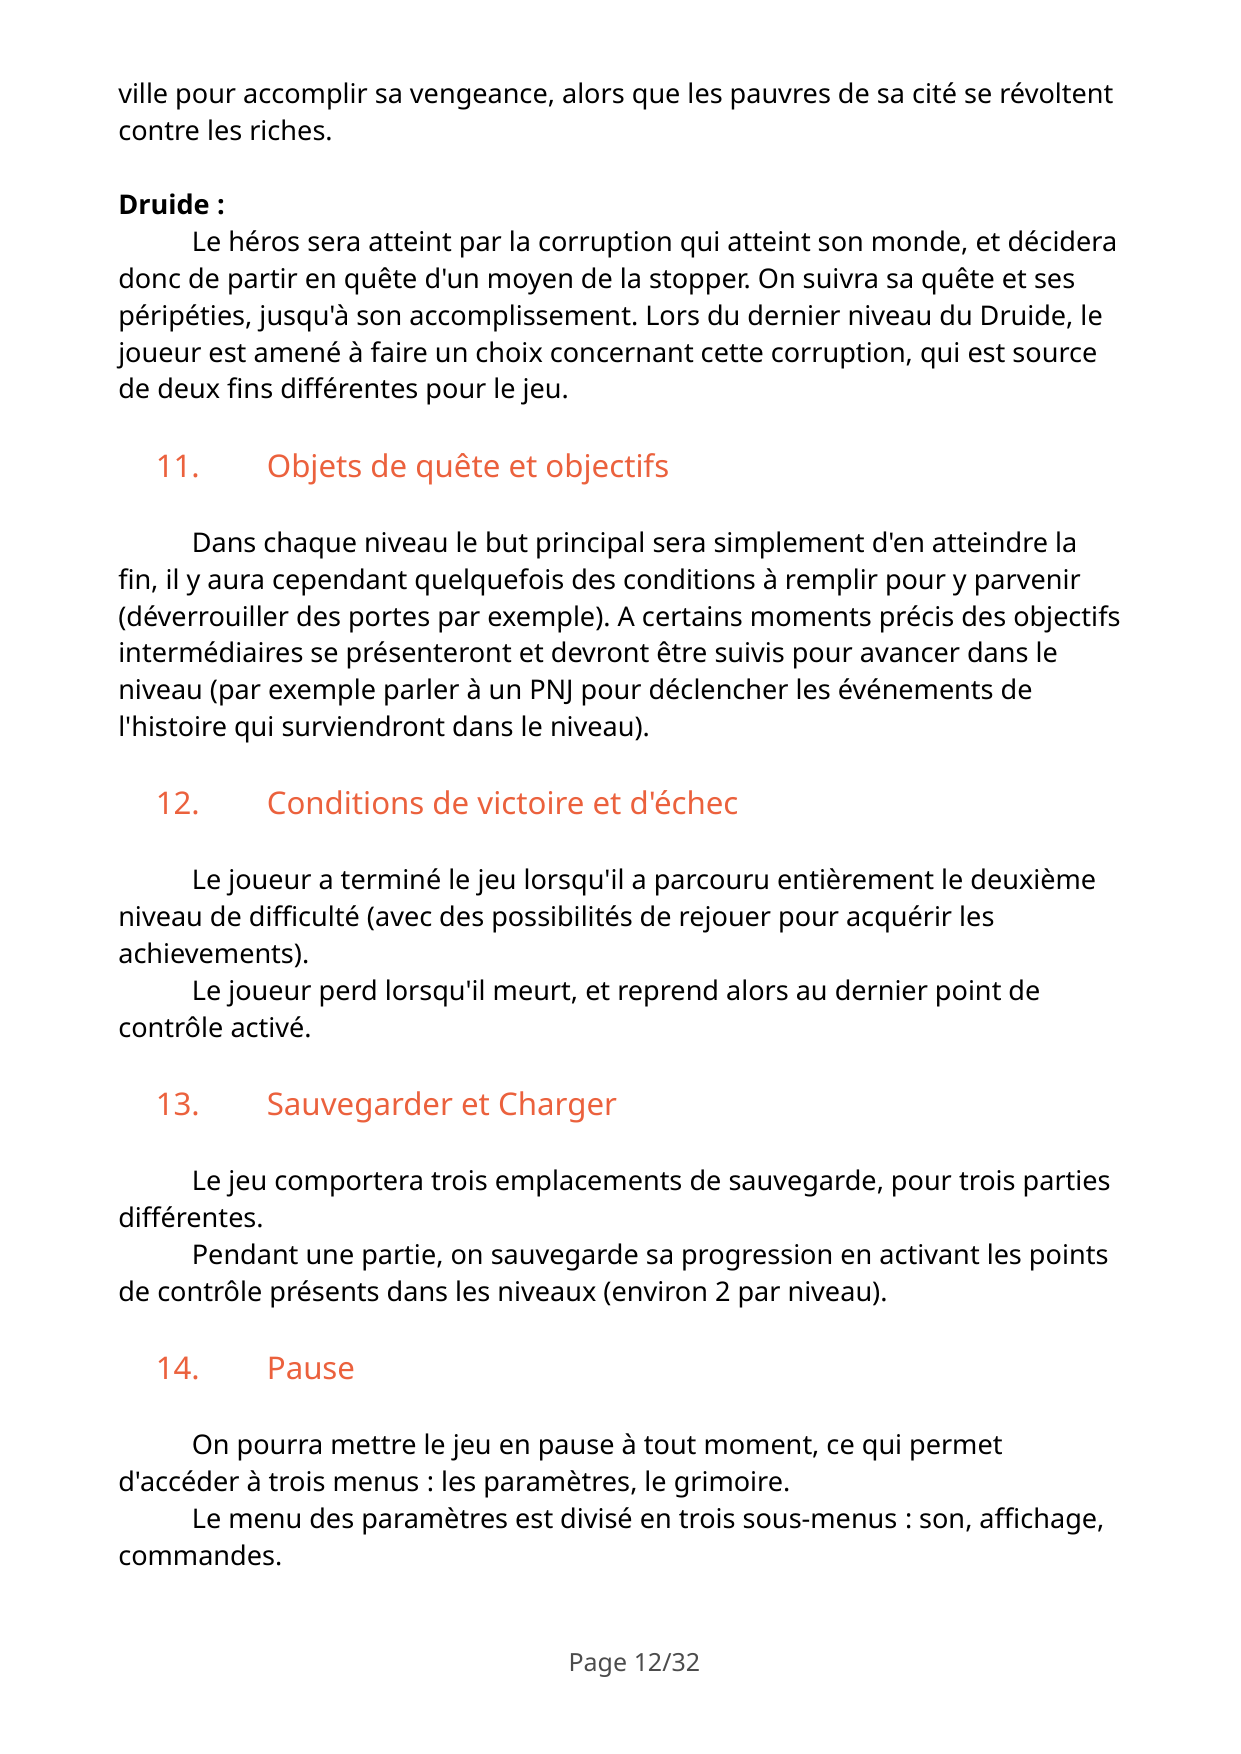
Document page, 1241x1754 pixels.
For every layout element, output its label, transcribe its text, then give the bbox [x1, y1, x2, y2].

text Le jeu comportera trois emplacements de sauvegarde, pour trois parties différentes. [118, 1162, 1122, 1235]
text Dans chaque niveau le but principal sera simplement d'en atteindre la fin, il y aura cependant quelquefois des conditions à remplir pour y parvenir (déverrouiller des portes par exemple). A certains moments précis des objectifs intermédiaires se présenteront et devront être suivis pour avancer dans le niveau (par exemple parler à un PNJ pour déclencher les événements de l'histoire qui surviendront dans le niveau). [118, 523, 1122, 744]
list Pause [156, 1346, 1122, 1388]
text Le joueur a terminé le jeu lorsqu'il a parcouru entièrement le deuxième niveau de difficulté (avec des possibilités de rejouer pour acquérir les achievements). [118, 861, 1122, 971]
text ville pour accomplir sa vengeance, alors que les pauvres de sa cité se révoltent contre les riches. [118, 75, 1122, 149]
list Sauvegarder et Charger [156, 1082, 1122, 1125]
text Pendant une partie, on sauvegarde sa progression en activant les points de contrôle présents dans les niveaux (environ 2 par niveau). [118, 1235, 1122, 1309]
text Le héros sera atteint par la corruption qui atteint son monde, et décidera donc de partir en quête d'un moyen de la stopper. On suivra sa quête et ses péripéties, jusqu'à son accomplissement. Lors du dernier niveau du Druide, le joueur est amené à faire un choix concernant cette corruption, qui est source de deux fins différentes pour le jeu. [118, 222, 1122, 407]
text Le joueur perd lorsqu'il meurt, et reprend alors au dernier point de contrôle activé. [118, 971, 1122, 1045]
list Conditions de victoire et d'échec [156, 781, 1122, 824]
text On pourra mettre le jeu en pause à tout moment, ce qui permet d'accéder à trois menus : les paramètres, le grimoire. [118, 1425, 1122, 1499]
list Objets de quête et objectifs [156, 444, 1122, 486]
text Le menu des paramètres est divisé en trois sous-menus : son, affichage, commandes. [118, 1499, 1122, 1573]
text Druide : [118, 186, 1122, 222]
